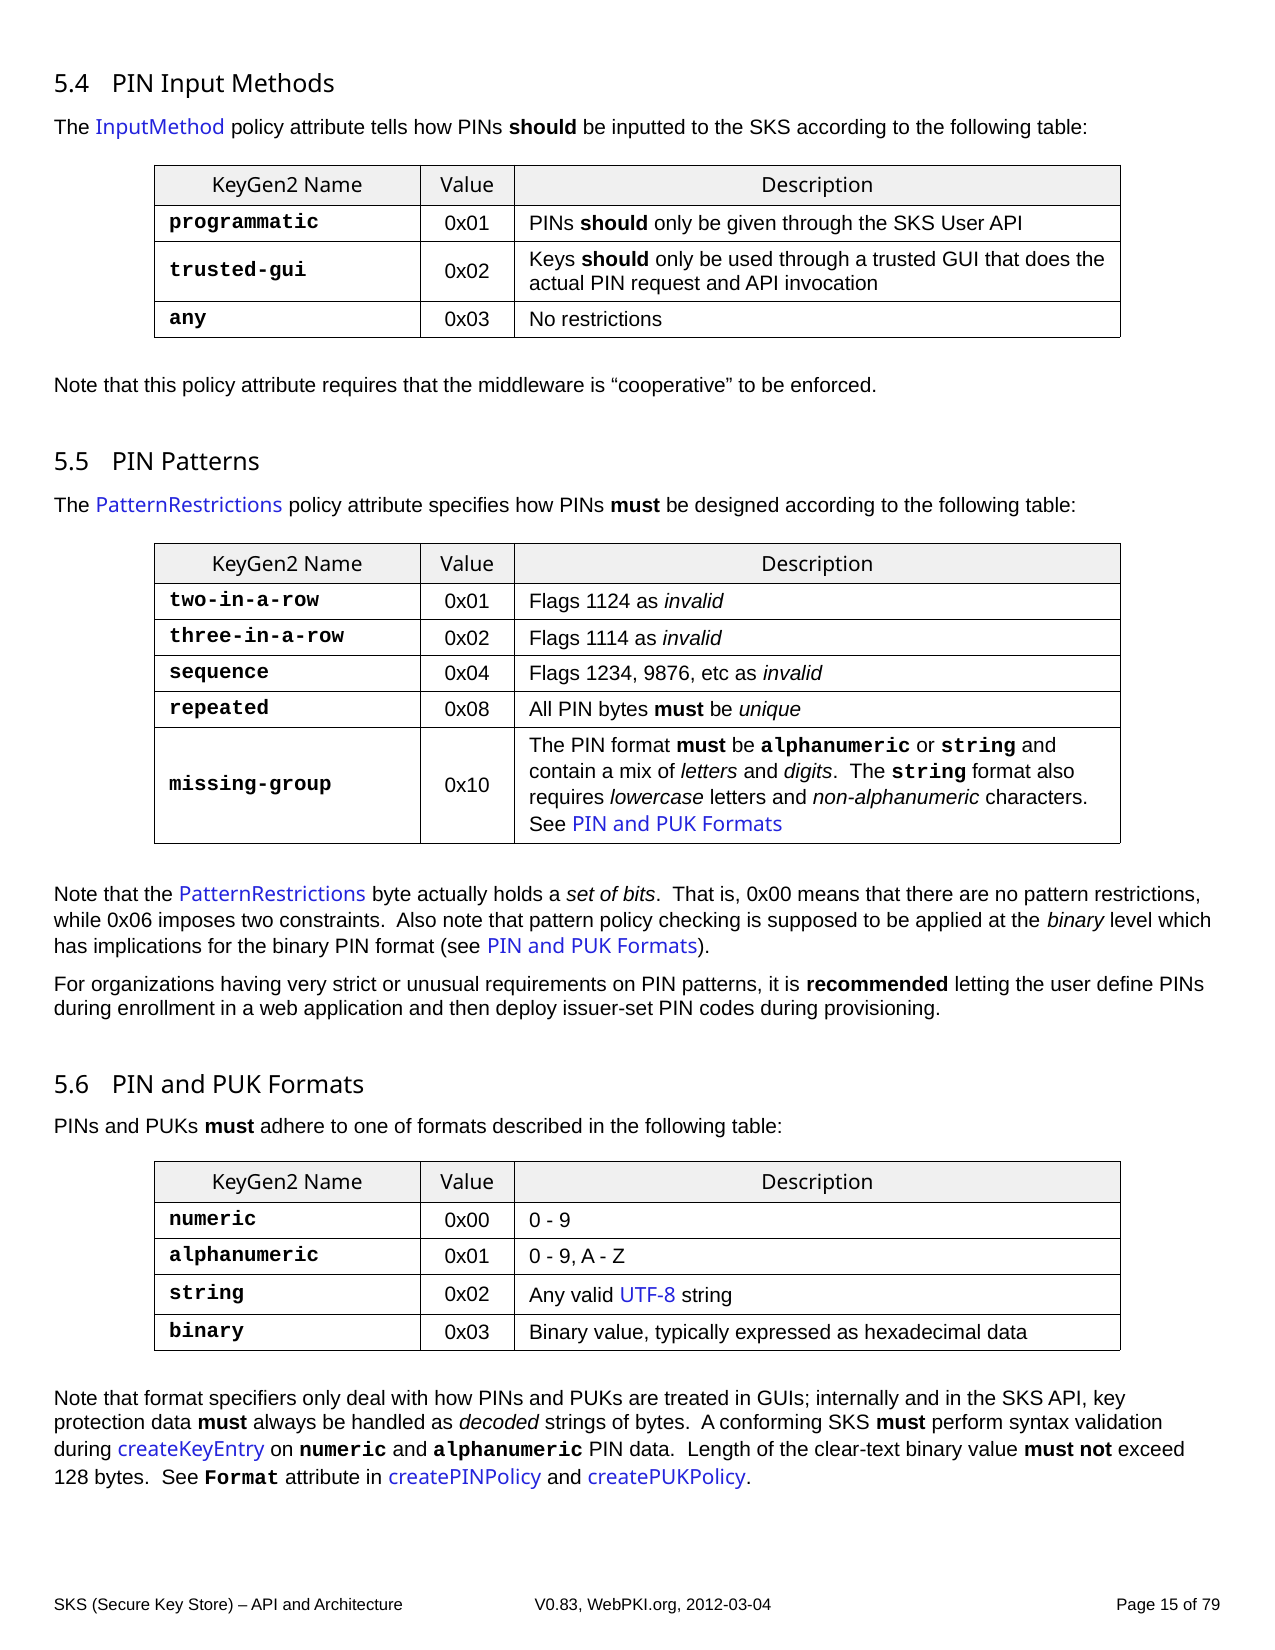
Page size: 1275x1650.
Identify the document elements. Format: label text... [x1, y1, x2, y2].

table_cell 0x03 [421, 302, 514, 337]
table_cell missing-group [155, 728, 420, 843]
subtitle PIN Input Methods [54, 66, 1221, 100]
table_cell 0x01 [421, 1239, 514, 1274]
table_cell repeated [155, 692, 420, 727]
table_cell 0x01 [421, 584, 514, 619]
table_cell Flags 1234, 9876, etc as invalid [515, 656, 1120, 691]
text PINs and PUKs must adhere to one of formats described in the following table: [54, 1113, 1221, 1161]
table_cell 0 - 9 [515, 1203, 1120, 1238]
text The InputMethod policy attribute tells how PINs should be inputted to the SKS according to the following table: [54, 112, 1221, 164]
text Note that this policy attribute requires that the middleware is “cooperative” to be enforced. [54, 373, 1221, 397]
table_cell Binary value, typically expressed as hexadecimal data [515, 1315, 1120, 1350]
table_cell No restrictions [515, 302, 1120, 337]
table_header Description [515, 544, 1120, 583]
table_header Value [421, 166, 514, 205]
table_cell 0x10 [421, 728, 514, 843]
table_header KeyGen2 Name [155, 166, 420, 205]
table_cell Any valid UTF-8 string [515, 1275, 1120, 1314]
table_cell alphanumeric [155, 1239, 420, 1274]
table_cell All PIN bytes must be unique [515, 692, 1120, 727]
text For organizations having very strict or unusual requirements on PIN patterns, it is recommended letting the user define PINs during enrollment in a web application and then deploy issuer-set PIN codes during provisioning. [54, 972, 1221, 1019]
table_header Description [515, 166, 1120, 205]
table_cell 0x08 [421, 692, 514, 727]
text Note that the PatternRestrictions byte actually holds a set of bits. That is, 0x00 means that there are no pattern restrictions, while 0x06 imposes two constraints. Also note that pattern policy checking is supposed to be applied at the binary level which has implications for the binary PIN format (see PIN and PUK Formats). [54, 879, 1221, 960]
table_header KeyGen2 Name [155, 544, 420, 583]
table_cell PINs should only be given through the SKS User API [515, 206, 1120, 241]
table_cell three-in-a-row [155, 620, 420, 655]
text Note that format specifiers only deal with how PINs and PUKs are treated in GUIs; internally and in the SKS API, key protection data must always be handled as decoded strings of bytes. A conforming SKS must perform syntax validation during createKeyEntry on numeric and alphanumeric PIN data. Length of the clear-text binary value must not exceed 128 bytes. See Format attribute in createPINPolicy and createPUKPolicy. [54, 1386, 1221, 1491]
table_cell string [155, 1275, 420, 1314]
subtitle PIN and PUK Formats [54, 1067, 1221, 1101]
table_cell The PIN format must be alphanumeric or string and contain a mix of letters and digits. The string format also requires lowercase letters and non-alphanumeric characters. See PIN and PUK Formats [515, 728, 1120, 843]
table_cell 0x04 [421, 656, 514, 691]
table_cell trusted-gui [155, 242, 420, 301]
table_cell binary [155, 1315, 420, 1350]
table_cell two-in-a-row [155, 584, 420, 619]
subtitle PIN Patterns [54, 444, 1221, 478]
table_cell 0x00 [421, 1203, 514, 1238]
table_cell numeric [155, 1203, 420, 1238]
table_cell Flags 1124 as invalid [515, 584, 1120, 619]
table_header Description [515, 1162, 1120, 1202]
table_cell sequence [155, 656, 420, 691]
table_cell 0x02 [421, 1275, 514, 1314]
table_cell programmatic [155, 206, 420, 241]
table_header KeyGen2 Name [155, 1162, 420, 1202]
table_cell 0x01 [421, 206, 514, 241]
table_cell 0 - 9, A - Z [515, 1239, 1120, 1274]
table_cell 0x03 [421, 1315, 514, 1350]
table_cell Keys should only be used through a trusted GUI that does the actual PIN request and API invocation [515, 242, 1120, 301]
table_cell Flags 1114 as invalid [515, 620, 1120, 655]
table_cell any [155, 302, 420, 337]
table_cell 0x02 [421, 242, 514, 301]
table_header Value [421, 544, 514, 583]
text The PatternRestrictions policy attribute specifies how PINs must be designed according to the following table: [54, 491, 1221, 543]
table_cell 0x02 [421, 620, 514, 655]
table_header Value [421, 1162, 514, 1202]
